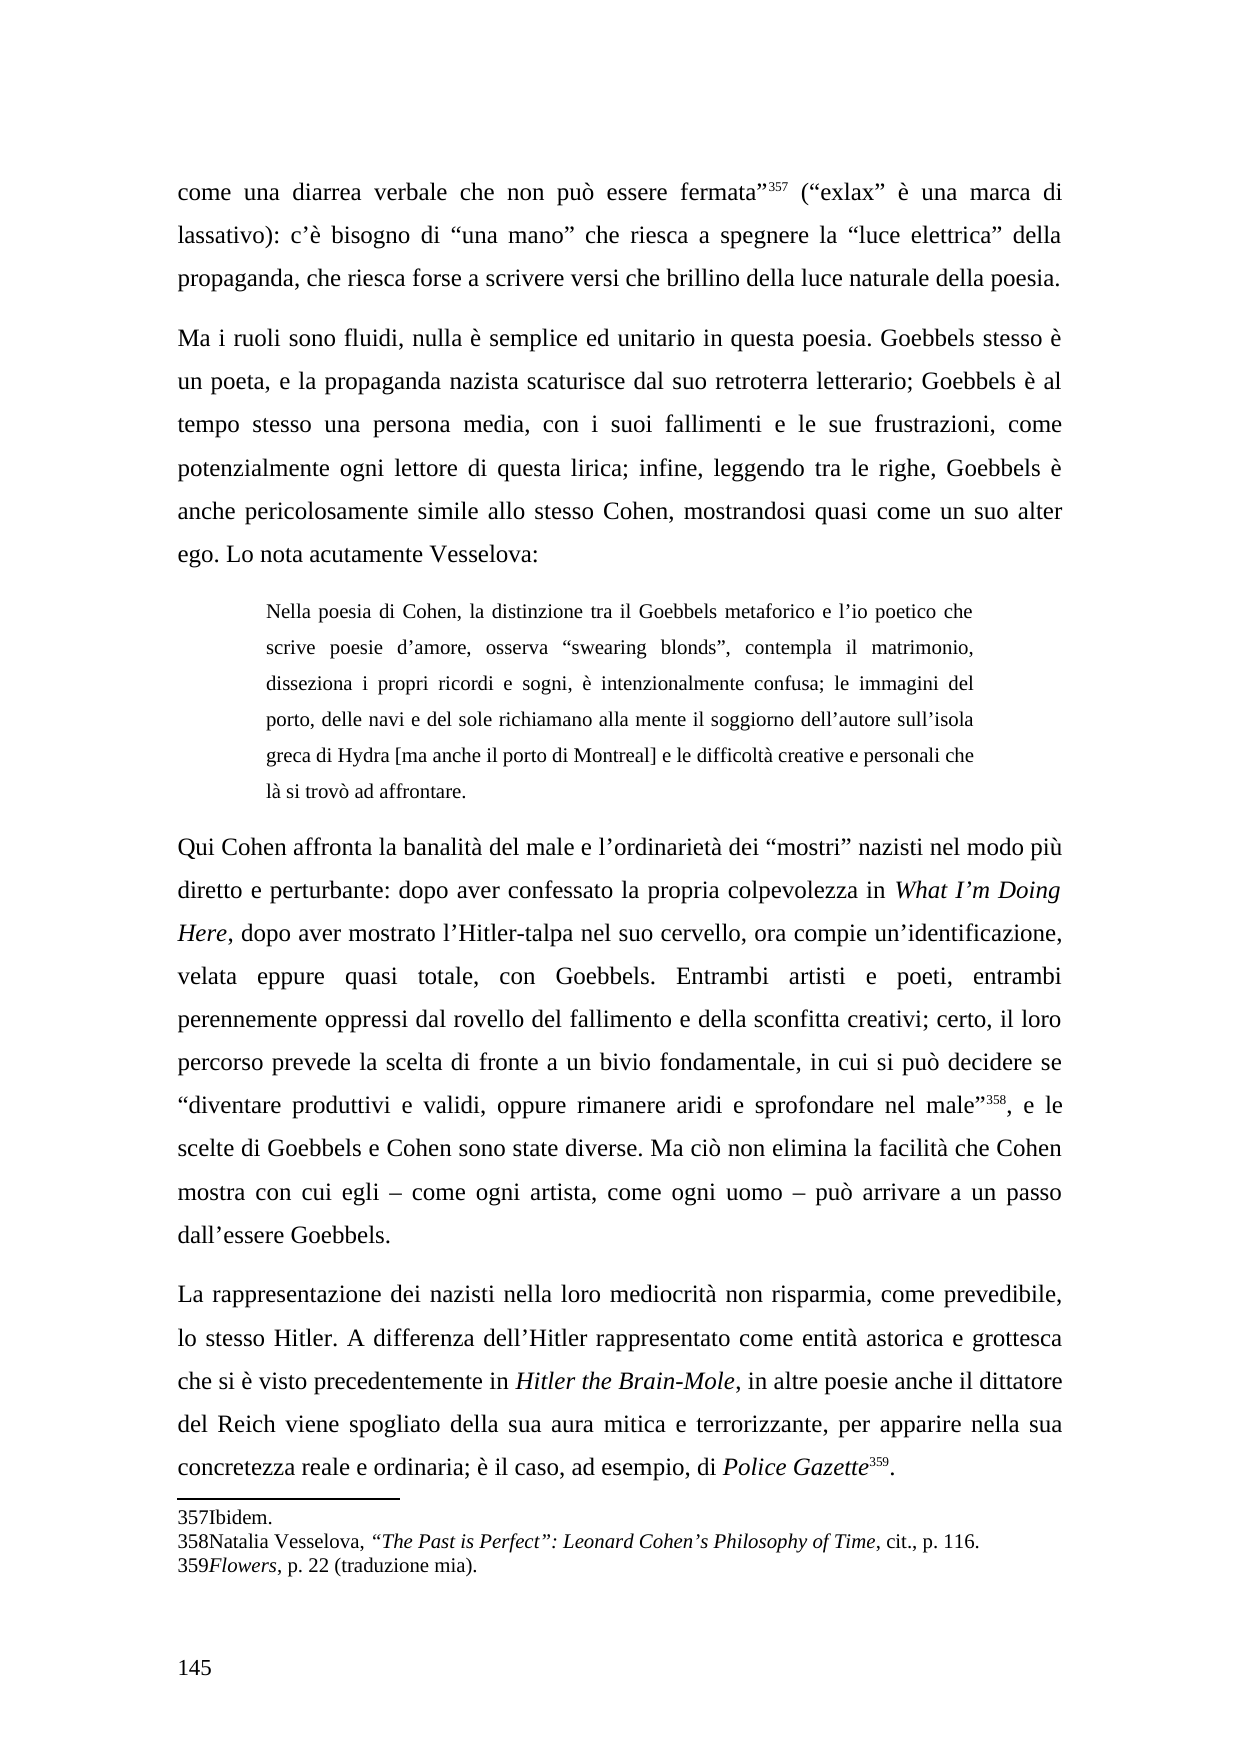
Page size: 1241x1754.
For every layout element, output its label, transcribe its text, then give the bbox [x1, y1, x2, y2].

text Qui Cohen affronta la banalità del male e l’ordinarietà dei “mostri” nazisti nel modo più diretto e perturbante: dopo aver confessato la propria colpevolezza in What I’m Doing Here, dopo aver mostrato l’Hitler-talpa nel suo cervello, ora compie un’identificazione, velata eppure quasi totale, con Goebbels. Entrambi artisti e poeti, entrambi perennemente oppressi dal rovello del fallimento e della sconfitta creativi; certo, il loro percorso prevede la scelta di fronte a un bivio fondamentale, in cui si può decidere se “diventare produttivi e validi, oppure rimanere aridi e sprofondare nel male”, e le scelte di Goebbels e Cohen sono state diverse. Ma ciò non elimina la facilità che Cohen mostra con cui egli – come ogni artista, come ogni uomo – può arrivare a un passo dall’essere Goebbels. [177, 832, 1063, 1248]
text Ma i ruoli sono fluidi, nulla è semplice ed unitario in questa poesia. Goebbels stesso è un poeta, e la propaganda nazista scaturisce dal suo retroterra letterario; Goebbels è al tempo stesso una persona media, con i suoi fallimenti e le sue frustrazioni, come potenzialmente ogni lettore di questa lirica; infine, leggendo tra le righe, Goebbels è anche pericolosamente simile allo stesso Cohen, mostrandosi quasi come un suo alter ego. Lo nota acutamente Vesselova: [177, 323, 1063, 568]
text Natalia Vesselova, “The Past is Perfect”: Leonard Cohen’s Philosophy of Time, cit., p. 116. [177, 1529, 1063, 1553]
text Nella poesia di Cohen, la distinzione tra il Goebbels metaforico e l’io poetico che scrive poesie d’amore, osserva “swearing blonds”, contempla il matrimonio, disseziona i propri ricordi e sogni, è intenzionalmente confusa; le immagini del porto, delle navi e del sole richiamano alla mente il soggiorno dell’autore sull’isola greca di Hydra [ma anche il porto di Montreal] e le difficoltà creative e personali che là si trovò ad affrontare. [266, 599, 974, 803]
text come una diarrea verbale che non può essere fermata” (“exlax” è una marca di lassativo): c’è bisogno di “una mano” che riesca a spegnere la “luce elettrica” della propaganda, che riesca forse a scrivere versi che brillino della luce naturale della poesia. [177, 177, 1063, 292]
text Flowers, p. 22 (traduzione mia). [177, 1553, 1063, 1577]
text Ibidem. [177, 1504, 1063, 1529]
text La rappresentazione dei nazisti nella loro mediocrità non risparmia, come prevedibile, lo stesso Hitler. A differenza dell’Hitler rappresentato come entità astorica e grottesca che si è visto precedentemente in Hitler the Brain-Mole, in altre poesie anche il dittatore del Reich viene spogliato della sua aura mitica e terrorizzante, per apparire nella sua concretezza reale e ordinaria; è il caso, ad esempio, di Police Gazette. [177, 1279, 1063, 1481]
